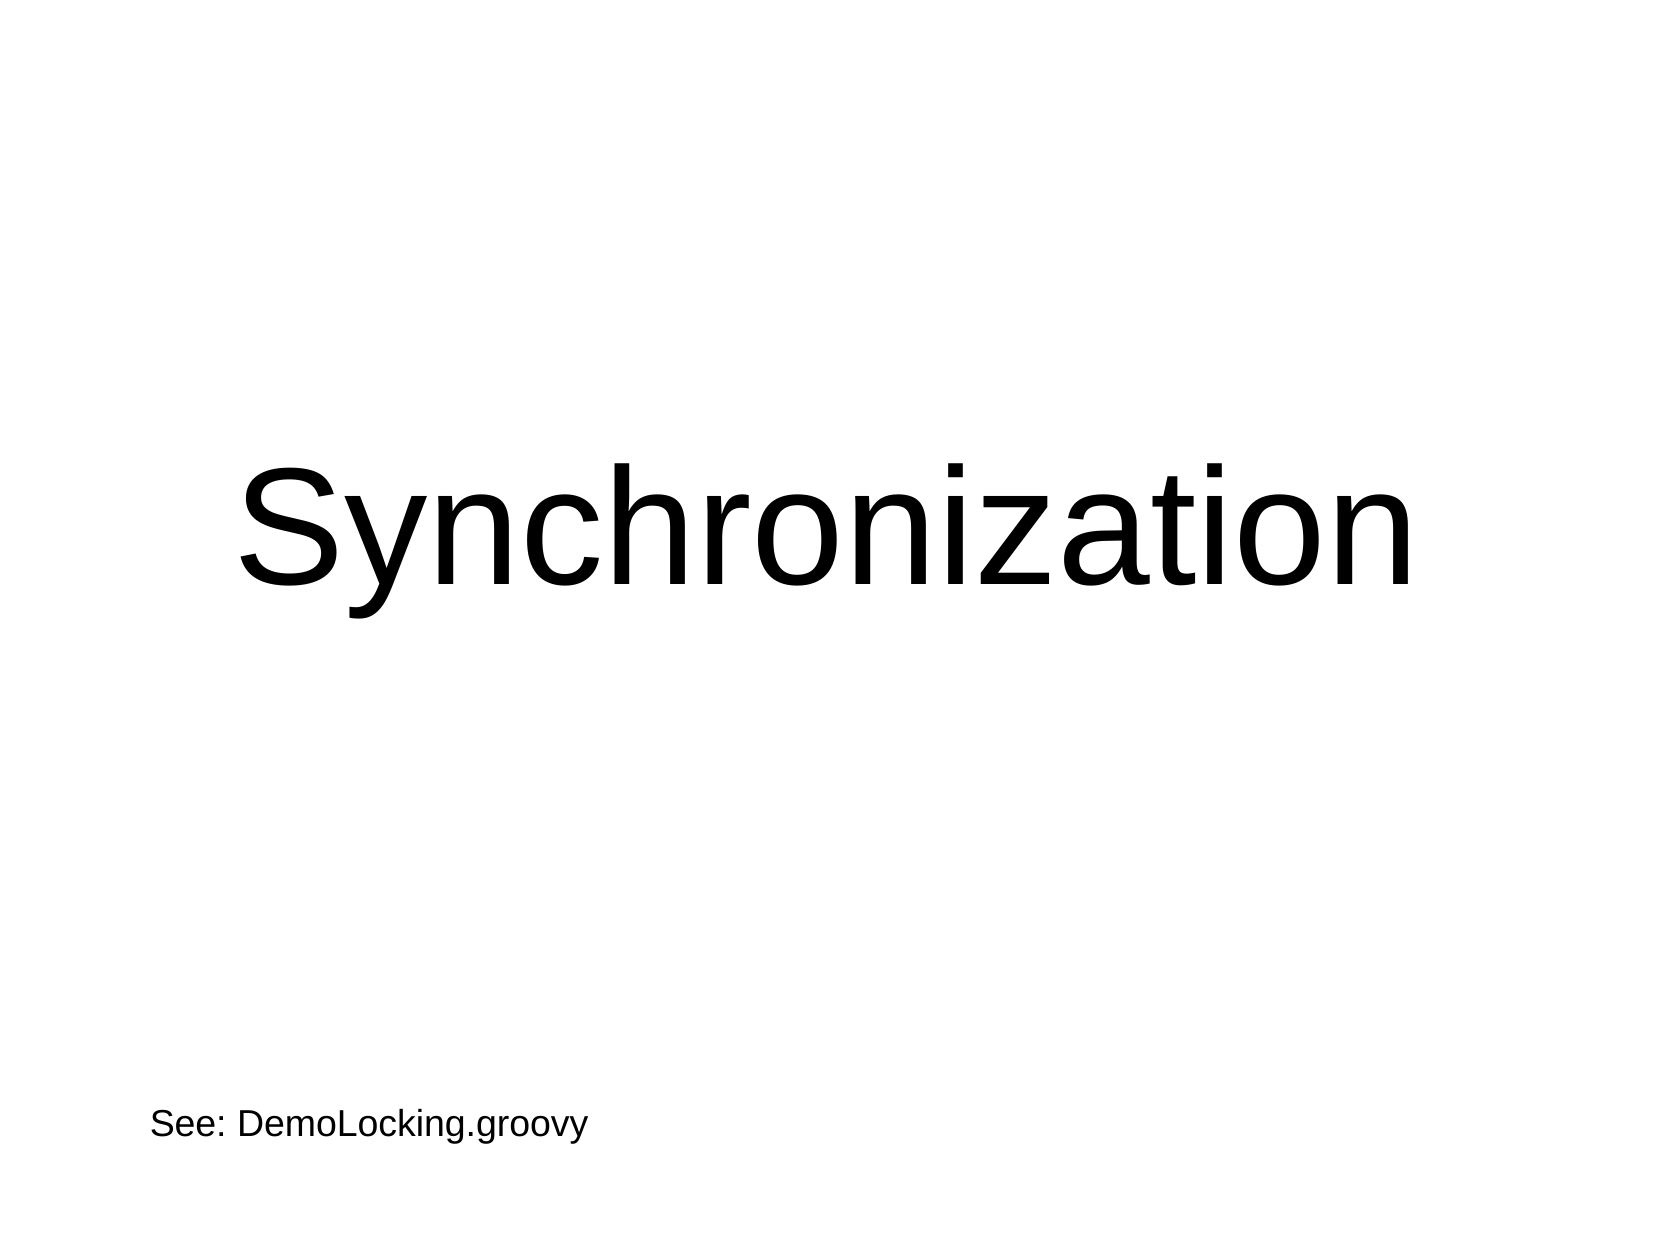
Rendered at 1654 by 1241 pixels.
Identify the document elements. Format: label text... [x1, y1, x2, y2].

text_box See: DemoLocking.groovy [135, 1095, 1531, 1152]
text_box Synchronization [144, 426, 1510, 628]
